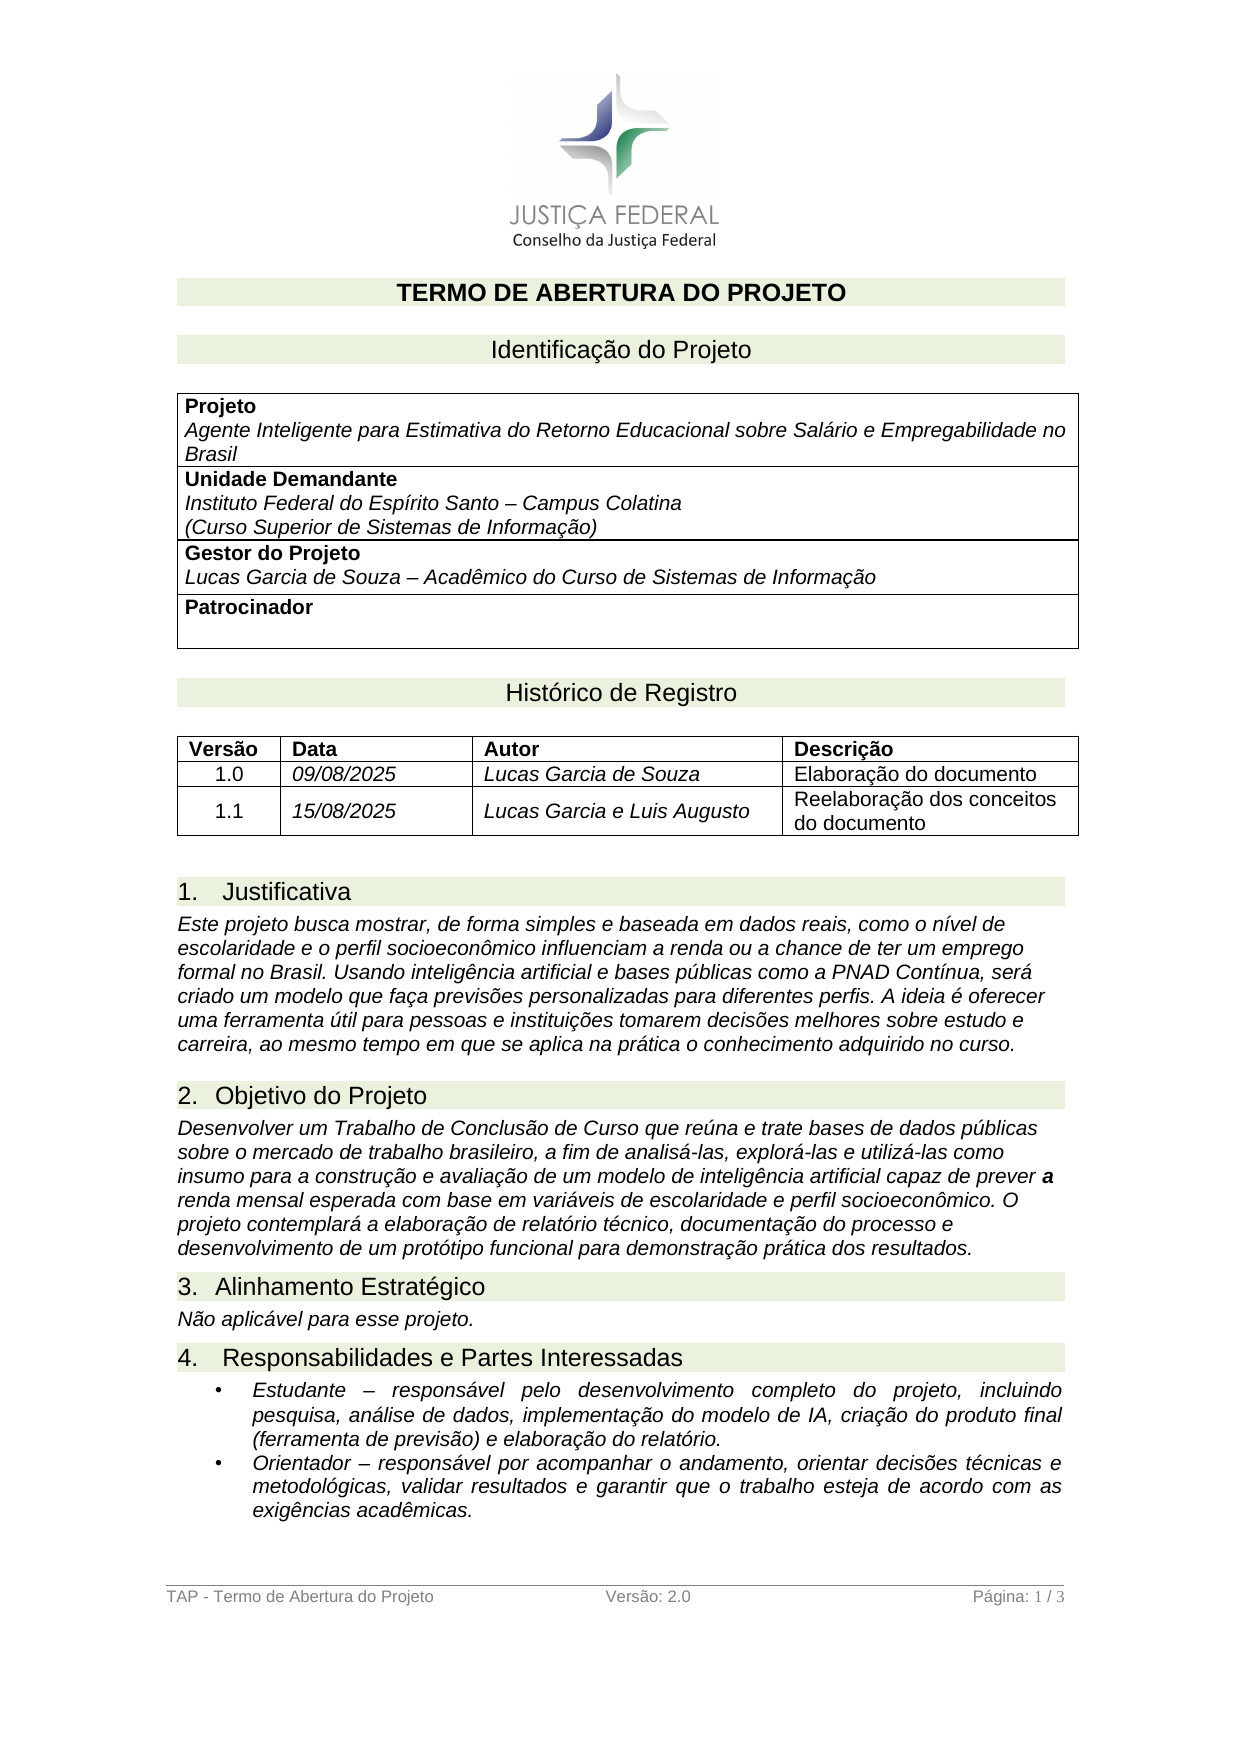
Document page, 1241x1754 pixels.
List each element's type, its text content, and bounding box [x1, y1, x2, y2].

picture [509, 73, 719, 249]
list Estudante – responsável pelo desenvolvimento completo do projeto, incluindo pesquisa, análise de dados, implementação do modelo de IA, criação do produto final (ferramenta de previsão) e elaboração do relatório. [215, 1378, 1063, 1450]
table_cell Lucas Garcia de Souza [473, 762, 782, 786]
table_cell 1.1 [178, 787, 280, 834]
table_cell Patrocinador [178, 595, 1078, 648]
text Histórico de Registro [177, 678, 1065, 707]
table_cell Unidade Demandante Instituto Federal do Espírito Santo – Campus Colatina (Curso Superior de Sistemas de Informação) [178, 467, 1078, 539]
table_header Projeto Agente Inteligente para Estimativa do Retorno Educacional sobre Salário e Empregabilidade no Brasil [178, 394, 1078, 466]
text Este projeto busca mostrar, de forma simples e baseada em dados reais, como o nível de escolaridade e o perfil socioeconômico influenciam a renda ou a chance de ter um emprego formal no Brasil. Usando inteligência artificial e bases públicas como a PNAD Contínua, será criado um modelo que faça previsões personalizadas para diferentes perfis. A ideia é oferecer uma ferramenta útil para pessoas e instituições tomarem decisões melhores sobre estudo e carreira, ao mesmo tempo em que se aplica na prática o conhecimento adquirido no curso. [177, 912, 1063, 1056]
table_cell Gestor do Projeto Lucas Garcia de Souza – Acadêmico do Curso de Sistemas de Informação [178, 541, 1078, 594]
subtitle Alinhamento Estratégico [177, 1272, 1065, 1301]
text Não aplicável para esse projeto. [177, 1307, 1063, 1331]
table_cell Lucas Garcia e Luis Augusto [473, 787, 782, 834]
table_cell Reelaboração dos conceitos do documento [783, 787, 1078, 834]
text Desenvolver um Trabalho de Conclusão de Curso que reúna e trate bases de dados públicas sobre o mercado de trabalho brasileiro, a fim de analisá-las, explorá-las e utilizá-las como insumo para a construção e avaliação de um modelo de inteligência artificial capaz de prever a renda mensal esperada com base em variáveis de escolaridade e perfil socioeconômico. O projeto contemplará a elaboração de relatório técnico, documentação do processo e desenvolvimento de um protótipo funcional para demonstração prática dos resultados. [177, 1116, 1063, 1259]
table_header Autor [473, 737, 782, 761]
subtitle Objetivo do Projeto [177, 1081, 1065, 1109]
table_header Versão [178, 737, 280, 761]
text Identificação do Projeto [177, 335, 1065, 364]
text TERMO DE ABERTURA DO PROJETO [177, 278, 1065, 306]
table_header Descrição [783, 737, 1078, 761]
table_cell 09/08/2025 [281, 762, 472, 786]
subtitle Responsabilidades e Partes Interessadas [177, 1343, 1065, 1372]
table_cell Elaboração do documento [783, 762, 1078, 786]
list Orientador – responsável por acompanhar o andamento, orientar decisões técnicas e metodológicas, validar resultados e garantir que o trabalho esteja de acordo com as exigências acadêmicas. [215, 1450, 1063, 1522]
subtitle Justificativa [177, 877, 1065, 906]
table_cell 1.0 [178, 762, 280, 786]
table_cell 15/08/2025 [281, 787, 472, 834]
table_header Data [281, 737, 472, 761]
